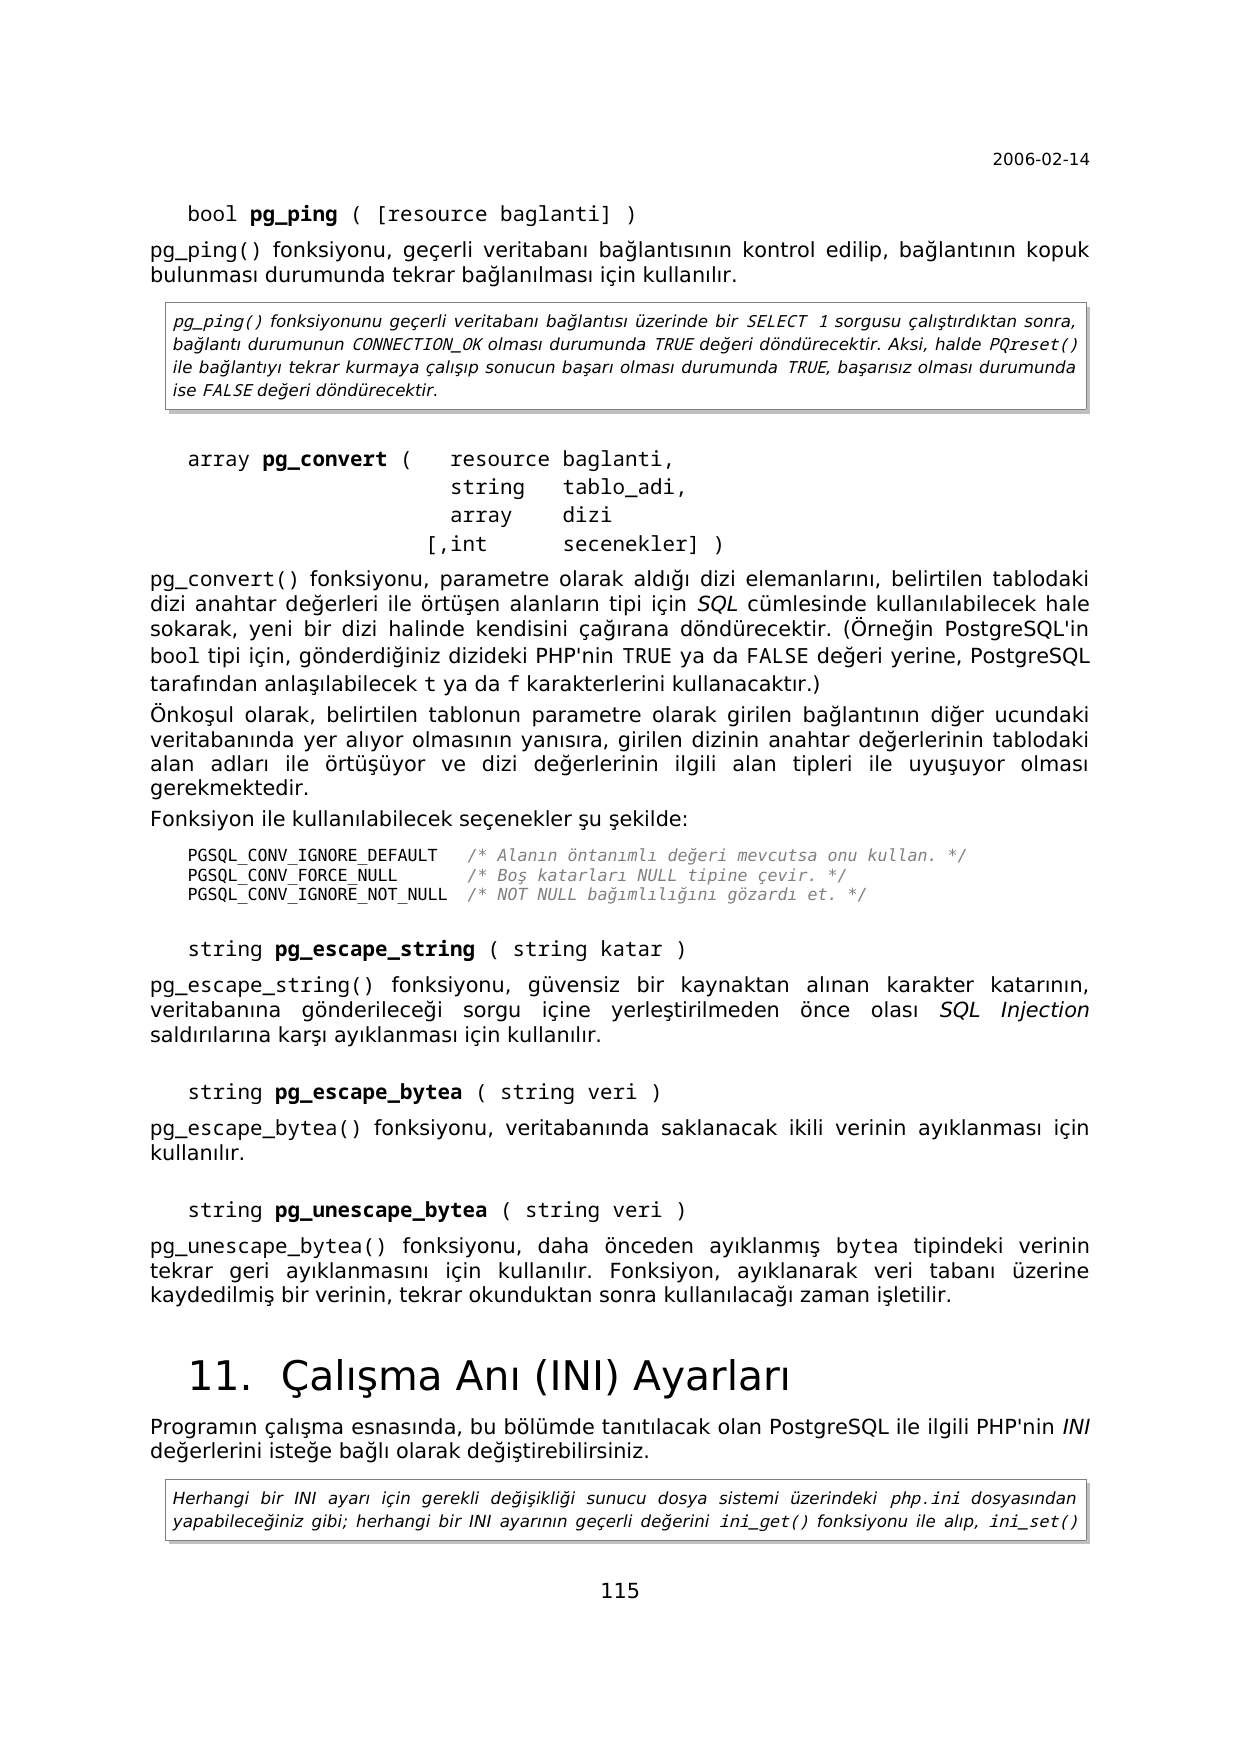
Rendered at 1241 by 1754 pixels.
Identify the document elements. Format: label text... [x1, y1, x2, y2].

text string pg_unescape_bytea ( string veri ) [187, 1195, 1090, 1223]
text pg_convert() fonksiyonu, parametre olarak aldığı dizi elemanlarını, belirtilen tablodaki dizi anahtar değerleri ile örtüşen alanların tipi için SQL cümlesinde kullanılabilecek hale sokarak, yeni bir dizi halinde kendisini çağırana döndürecektir. (Örneğin PostgreSQL'in bool tipi için, gönderdiğiniz dizideki PHP'nin TRUE ya da FALSE değeri yerine, PostgreSQL tarafından anlaşılabilecek t ya da f karakterlerini kullanacaktır.) [150, 564, 1090, 698]
text Programın çalışma esnasında, bu bölümde tanıtılacak olan PostgreSQL ile ilgili PHP'nin INI değerlerini isteğe bağlı olarak değiştirebilirsiniz. [150, 1415, 1090, 1463]
text string pg_escape_string ( string katar ) [187, 934, 1090, 963]
text pg_escape_string() fonksiyonu, güvensiz bir kaynaktan alınan karakter katarının, veritabanına gönderileceği sorgu içine yerleştirilmeden önce olası SQL Injection saldırılarına karşı ayıklanması için kullanılır. [150, 970, 1090, 1047]
text string pg_escape_bytea ( string veri ) [187, 1077, 1090, 1105]
text pg_ping() fonksiyonunu geçerli veritabanı bağlantısı üzerinde bir SELECT 1 sorgusu çalıştırdıktan sonra, bağlantı durumunun CONNECTION_OK olması durumunda TRUE değeri döndürecektir. Aksi, halde PQreset() ile bağlantıyı tekrar kurmaya çalışıp sonucun başarı olması durumunda TRUE, başarısız olması durumunda ise FALSE değeri döndürecektir. [166, 303, 1086, 409]
text Herhangi bir INI ayarı için gerekli değişikliği sunucu dosya sistemi üzerindeki php.ini dosyasından yapabileceğiniz gibi; herhangi bir INI ayarının geçerli değerini ini_get() fonksiyonu ile alıp, ini_set() [166, 1480, 1086, 1540]
subtitle Çalışma Anı (INI) Ayarları [187, 1353, 1090, 1400]
text pg_unescape_bytea() fonksiyonu, daha önceden ayıklanmış bytea tipindeki verinin tekrar geri ayıklanmasını için kullanılır. Fonksiyon, ayıklanarak veri tabanı üzerine kaydedilmiş bir verinin, tekrar okunduktan sonra kullanılacağı zaman işletilir. [150, 1231, 1090, 1308]
text bool pg_ping ( [resource baglanti] ) [187, 199, 1090, 227]
text pg_escape_bytea() fonksiyonu, veritabanında saklanacak ikili verinin ayıklanması için kullanılır. [150, 1113, 1090, 1165]
text PGSQL_CONV_IGNORE_DEFAULT /* Alanın öntanımlı değeri mevcutsa onu kullan. */ PGSQL_CONV_FORCE_NULL /* Boş katarları NULL tipine çevir. */ PGSQL_CONV_IGNORE_NOT_NULL /* NOT NULL bağımlılığını gözardı et. */ [187, 846, 1090, 904]
text pg_ping() fonksiyonu, geçerli veritabanı bağlantısının kontrol edilip, bağlantının kopuk bulunması durumunda tekrar bağlanılması için kullanılır. [150, 235, 1090, 287]
text Önkoşul olarak, belirtilen tablonun parametre olarak girilen bağlantının diğer ucundaki veritabanında yer alıyor olmasının yanısıra, girilen dizinin anahtar değerlerinin tablodaki alan adları ile örtüşüyor ve dizi değerlerinin ilgili alan tipleri ile uyuşuyor olması gerekmektedir. [150, 704, 1090, 801]
text Fonksiyon ile kullanılabilecek seçenekler şu şekilde: [150, 807, 1090, 831]
text array pg_convert ( resource baglanti, string tablo_adi, array dizi [,int secenekler] ) [187, 444, 1090, 557]
